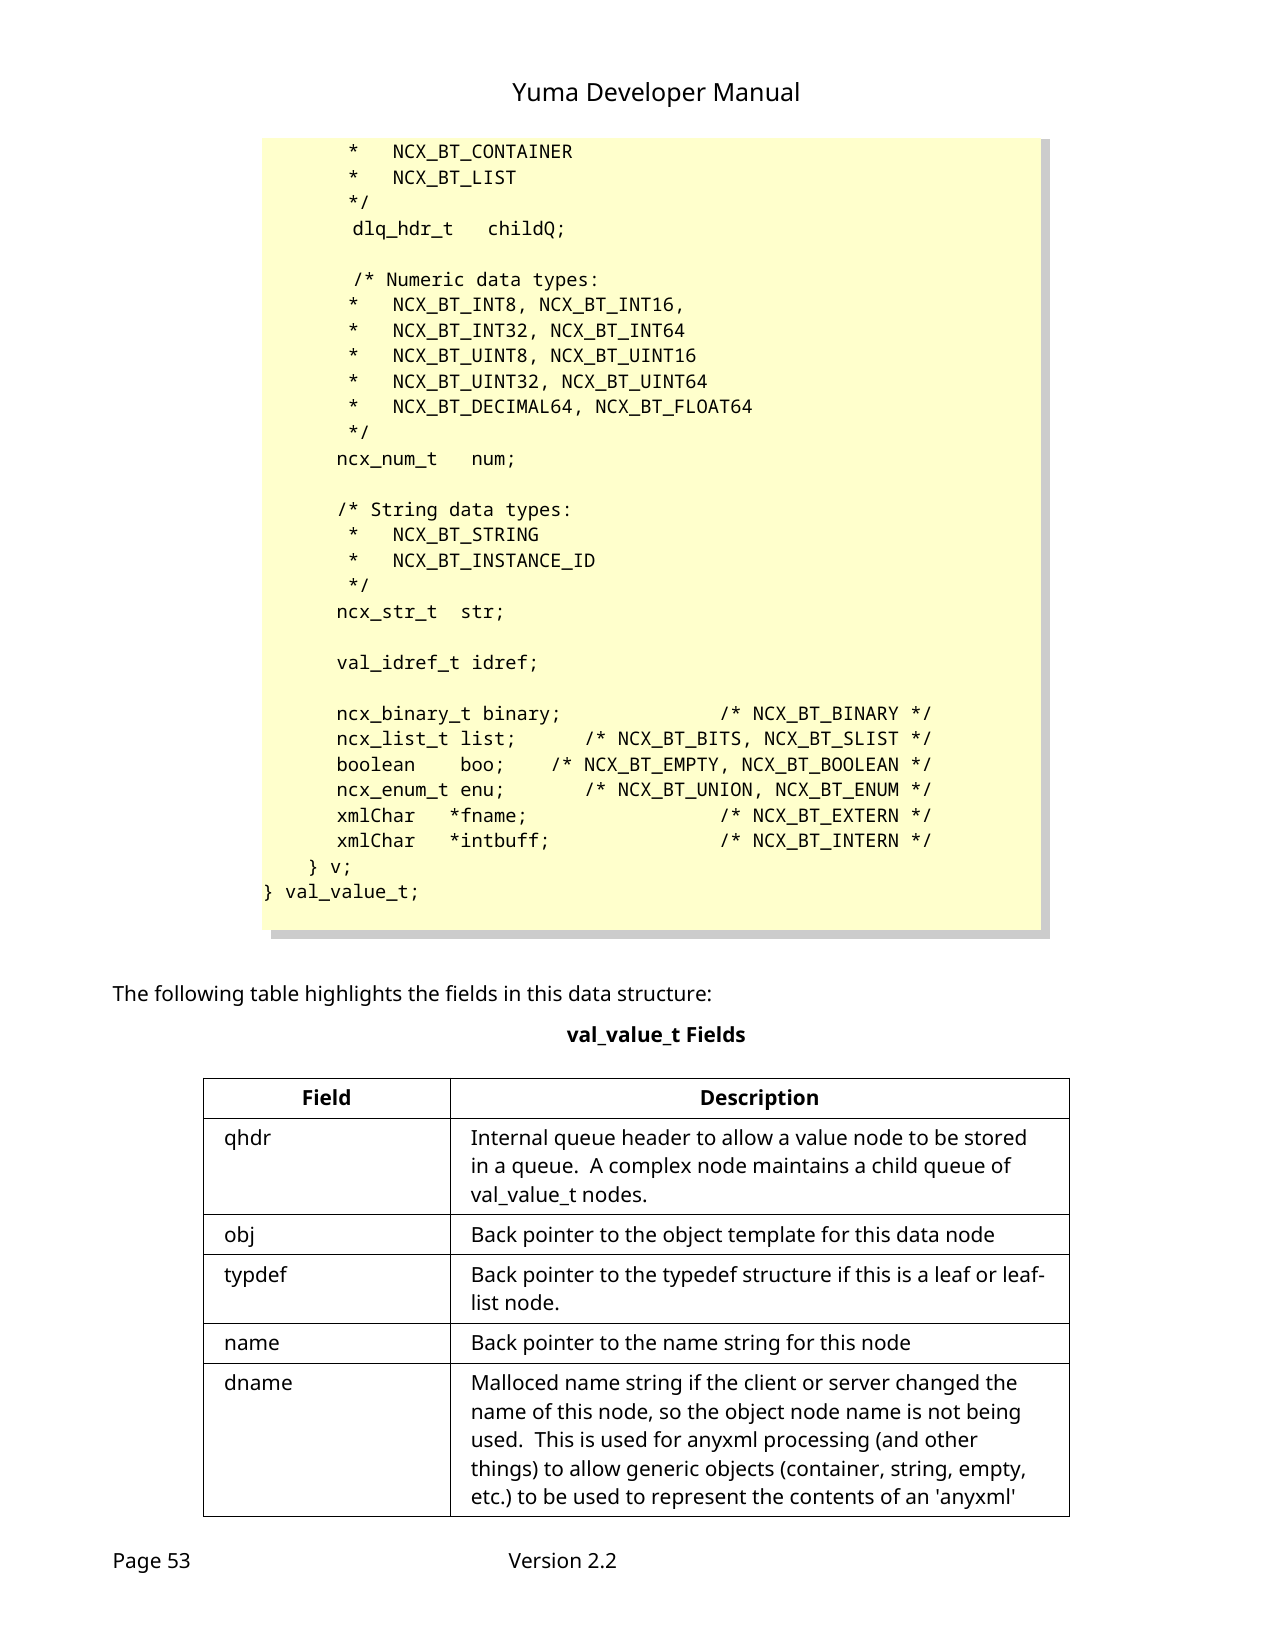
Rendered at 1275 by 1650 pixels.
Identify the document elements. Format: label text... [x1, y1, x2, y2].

table_cell Malloced name string if the client or server changed the name of this node, so the object node name is not being used. This is used for anyxml processing (and other things) to allow generic objects (container, string, empty, etc.) to be used to represent the contents of an 'anyxml' [451, 1364, 1069, 1516]
text ncx_list_t list; /* NCX_BT_BITS, NCX_BT_SLIST */ [262, 726, 1041, 751]
text boolean boo; /* NCX_BT_EMPTY, NCX_BT_BOOLEAN */ [262, 751, 1041, 777]
table_cell obj [204, 1215, 450, 1254]
text ncx_num_t num; [262, 445, 1041, 470]
text /* String data types: [262, 496, 1041, 521]
table_cell Internal queue header to allow a value node to be stored in a queue. A complex node maintains a child queue of val_value_t nodes. [451, 1119, 1069, 1214]
text dlq_hdr_t childQ; [262, 215, 1041, 241]
text * NCX_BT_UINT32, NCX_BT_UINT64 [262, 368, 1041, 394]
text ncx_binary_t binary; /* NCX_BT_BINARY */ [262, 700, 1041, 726]
text * NCX_BT_CONTAINER [262, 138, 1041, 164]
text /* Numeric data types: [262, 266, 1041, 292]
table_cell name [204, 1324, 450, 1363]
table_header Description [451, 1079, 1069, 1117]
text } v; [262, 853, 1041, 879]
text ncx_str_t str; [262, 598, 1041, 623]
text * NCX_BT_STRING [262, 521, 1041, 547]
table_cell Back pointer to the object template for this data node [451, 1215, 1069, 1254]
table_cell qhdr [204, 1119, 450, 1214]
text * NCX_BT_INT8, NCX_BT_INT16, [262, 292, 1041, 317]
subtitle val_value_t Fields [127, 1021, 1185, 1049]
text ncx_enum_t enu; /* NCX_BT_UNION, NCX_BT_ENUM */ [262, 777, 1041, 802]
table_cell dname [204, 1364, 450, 1516]
text * NCX_BT_LIST [262, 164, 1041, 189]
table_cell Back pointer to the name string for this node [451, 1324, 1069, 1363]
text The following table highlights the fields in this data structure: [112, 979, 1200, 1008]
text } val_value_t; [262, 879, 1041, 904]
text * NCX_BT_INT32, NCX_BT_INT64 [262, 317, 1041, 343]
text xmlChar *intbuff; /* NCX_BT_INTERN */ [262, 828, 1041, 853]
table_cell Back pointer to the typedef structure if this is a leaf or leaf-list node. [451, 1255, 1069, 1323]
text */ [262, 419, 1041, 445]
table_cell typdef [204, 1255, 450, 1323]
text */ [262, 189, 1041, 215]
table_header Field [204, 1079, 450, 1117]
text * NCX_BT_DECIMAL64, NCX_BT_FLOAT64 [262, 394, 1041, 419]
text * NCX_BT_UINT8, NCX_BT_UINT16 [262, 343, 1041, 368]
text */ [262, 572, 1041, 598]
text xmlChar *fname; /* NCX_BT_EXTERN */ [262, 802, 1041, 828]
text * NCX_BT_INSTANCE_ID [262, 547, 1041, 572]
text val_idref_t idref; [262, 649, 1041, 674]
